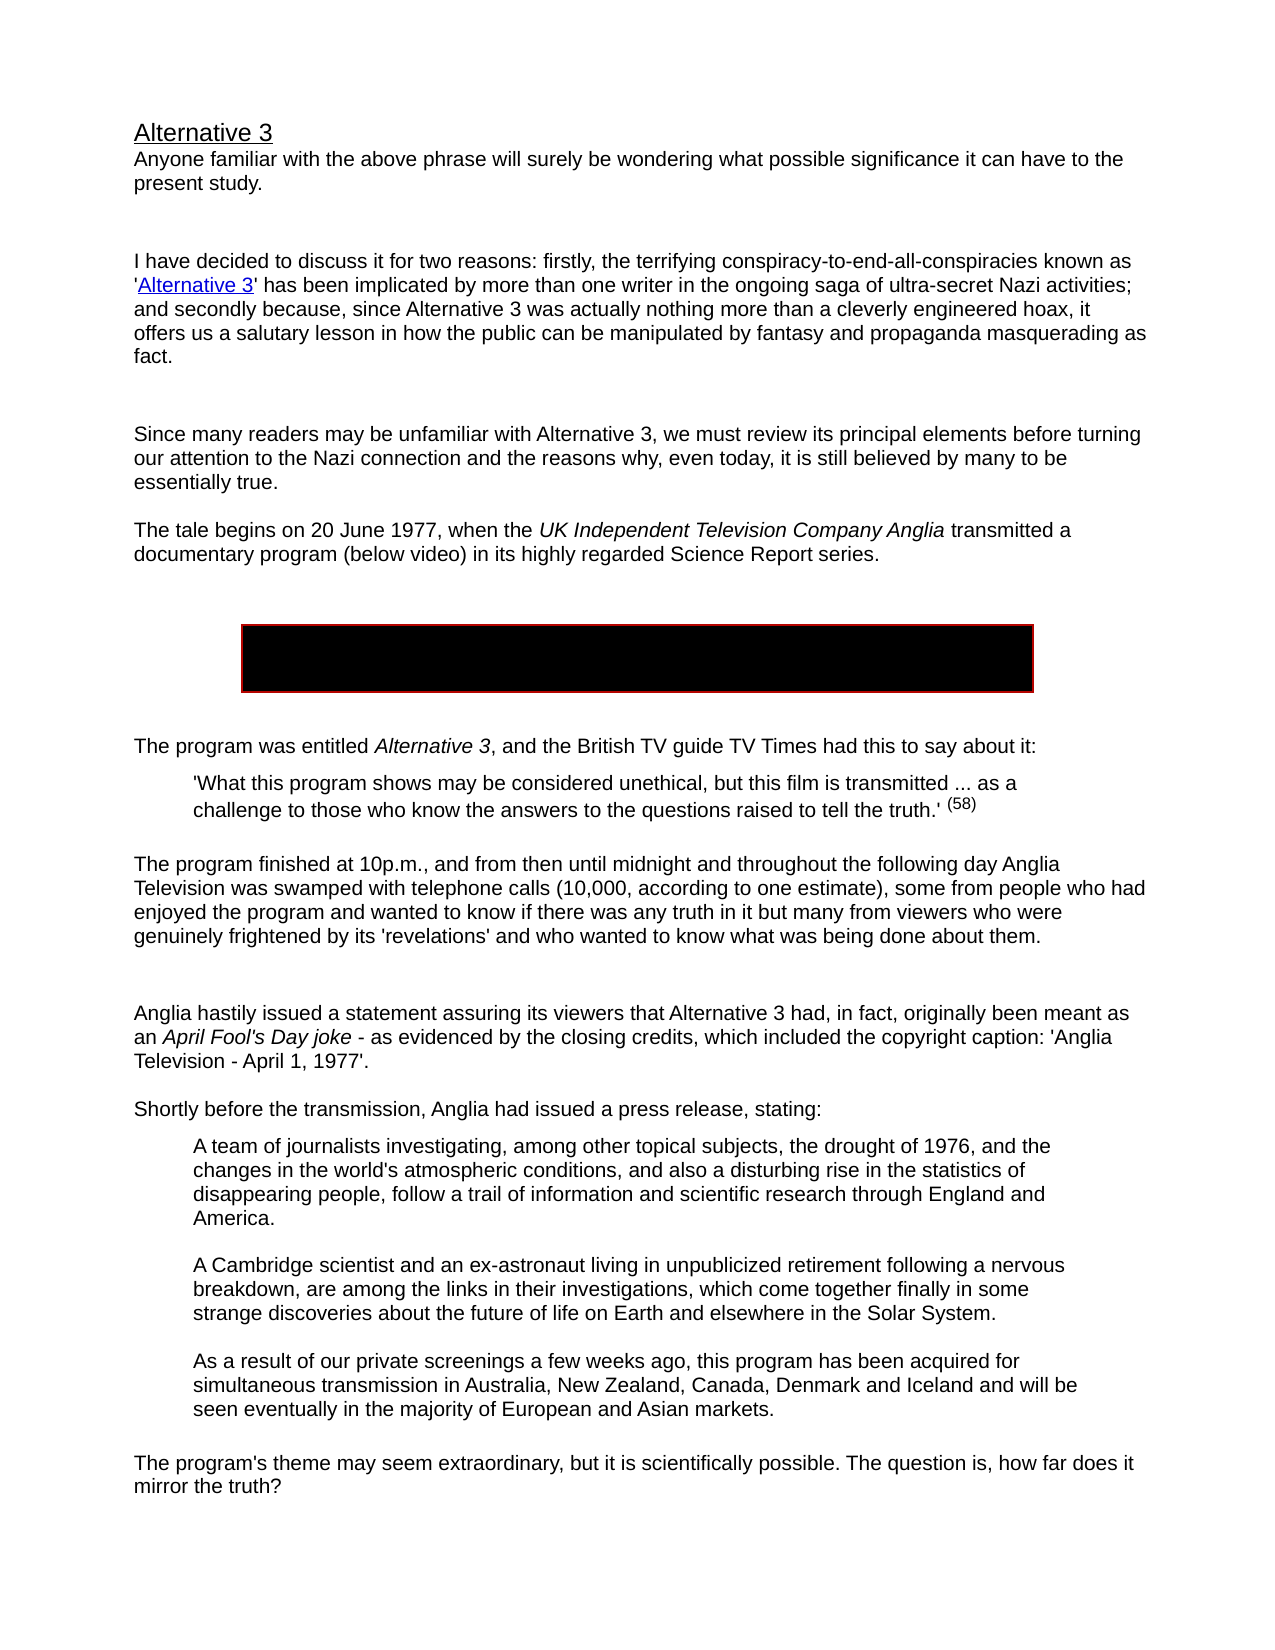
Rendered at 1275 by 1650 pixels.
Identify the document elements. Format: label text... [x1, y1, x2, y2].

text The program was entitled Alternative 3, and the British TV guide TV Times had this to say about it: [134, 734, 1147, 758]
text The program's theme may seem extraordinary, but it is scientifically possible. The question is, how far does it mirror the truth? [134, 1450, 1147, 1522]
text 'What this program shows may be considered unethical, but this film is transmitted ... as a challenge to those who know the answers to the questions raised to tell the truth.' (58) [193, 770, 1088, 822]
text A team of journalists investigating, among other topical subjects, the drought of 1976, and the changes in the world's atmospheric conditions, and also a disturbing rise in the statistics of disappearing people, follow a trail of information and scientific research through England and America. A Cambridge scientist and an ex-astronaut living in unpublicized retirement following a nervous breakdown, are among the links in their investigations, which come together finally in some strange discoveries about the future of life on Earth and elsewhere in the Solar System. As a result of our private screenings a few weeks ago, this program has been acquired for simultaneous transmission in Australia, New Zealand, Canada, Denmark and Iceland and will be seen eventually in the majority of European and Asian markets. [193, 1133, 1088, 1421]
text I have decided to discuss it for two reasons: firstly, the terrifying conspiracy-to-end-all-conspiracies known as 'Alternative 3' has been implicated by more than one writer in the ongoing saga of ultra-secret Nazi activities; and secondly because, since Alternative 3 was actually nothing more than a cleverly engineered hoax, it offers us a salutary lesson in how the public can be manipulated by fantasy and propaganda masquerading as fact. [134, 248, 1147, 368]
table_header [243, 626, 1032, 691]
text Since many readers may be unfamiliar with Alternative 3, we must review its principal elements before turning our attention to the Nazi connection and the reasons why, even today, it is still believed by many to be essentially true. The tale begins on 20 June 1977, when the UK Independent Television Company Anglia transmitted a documentary program (below video) in its highly regarded Science Report series. [134, 422, 1147, 566]
text Alternative 3 Anyone familiar with the above phrase will surely be wondering what possible significance it can have to the present study. [134, 118, 1147, 195]
text Anglia hastily issued a statement assuring its viewers that Alternative 3 had, in fact, originally been meant as an April Fool's Day joke - as evidenced by the closing credits, which included the copyright caption: 'Anglia Television - April 1, 1977'. Shortly before the transmission, Anglia had issued a press release, stating: [134, 1001, 1147, 1121]
text The program finished at 10p.m., and from then until midnight and throughout the following day Anglia Television was swamped with telephone calls (10,000, according to one estimate), some from people who had enjoyed the program and wanted to know if there was any truth in it but many from viewers who were genuinely frightened by its 'revelations' and who wanted to know what was being done about them. [134, 852, 1147, 947]
